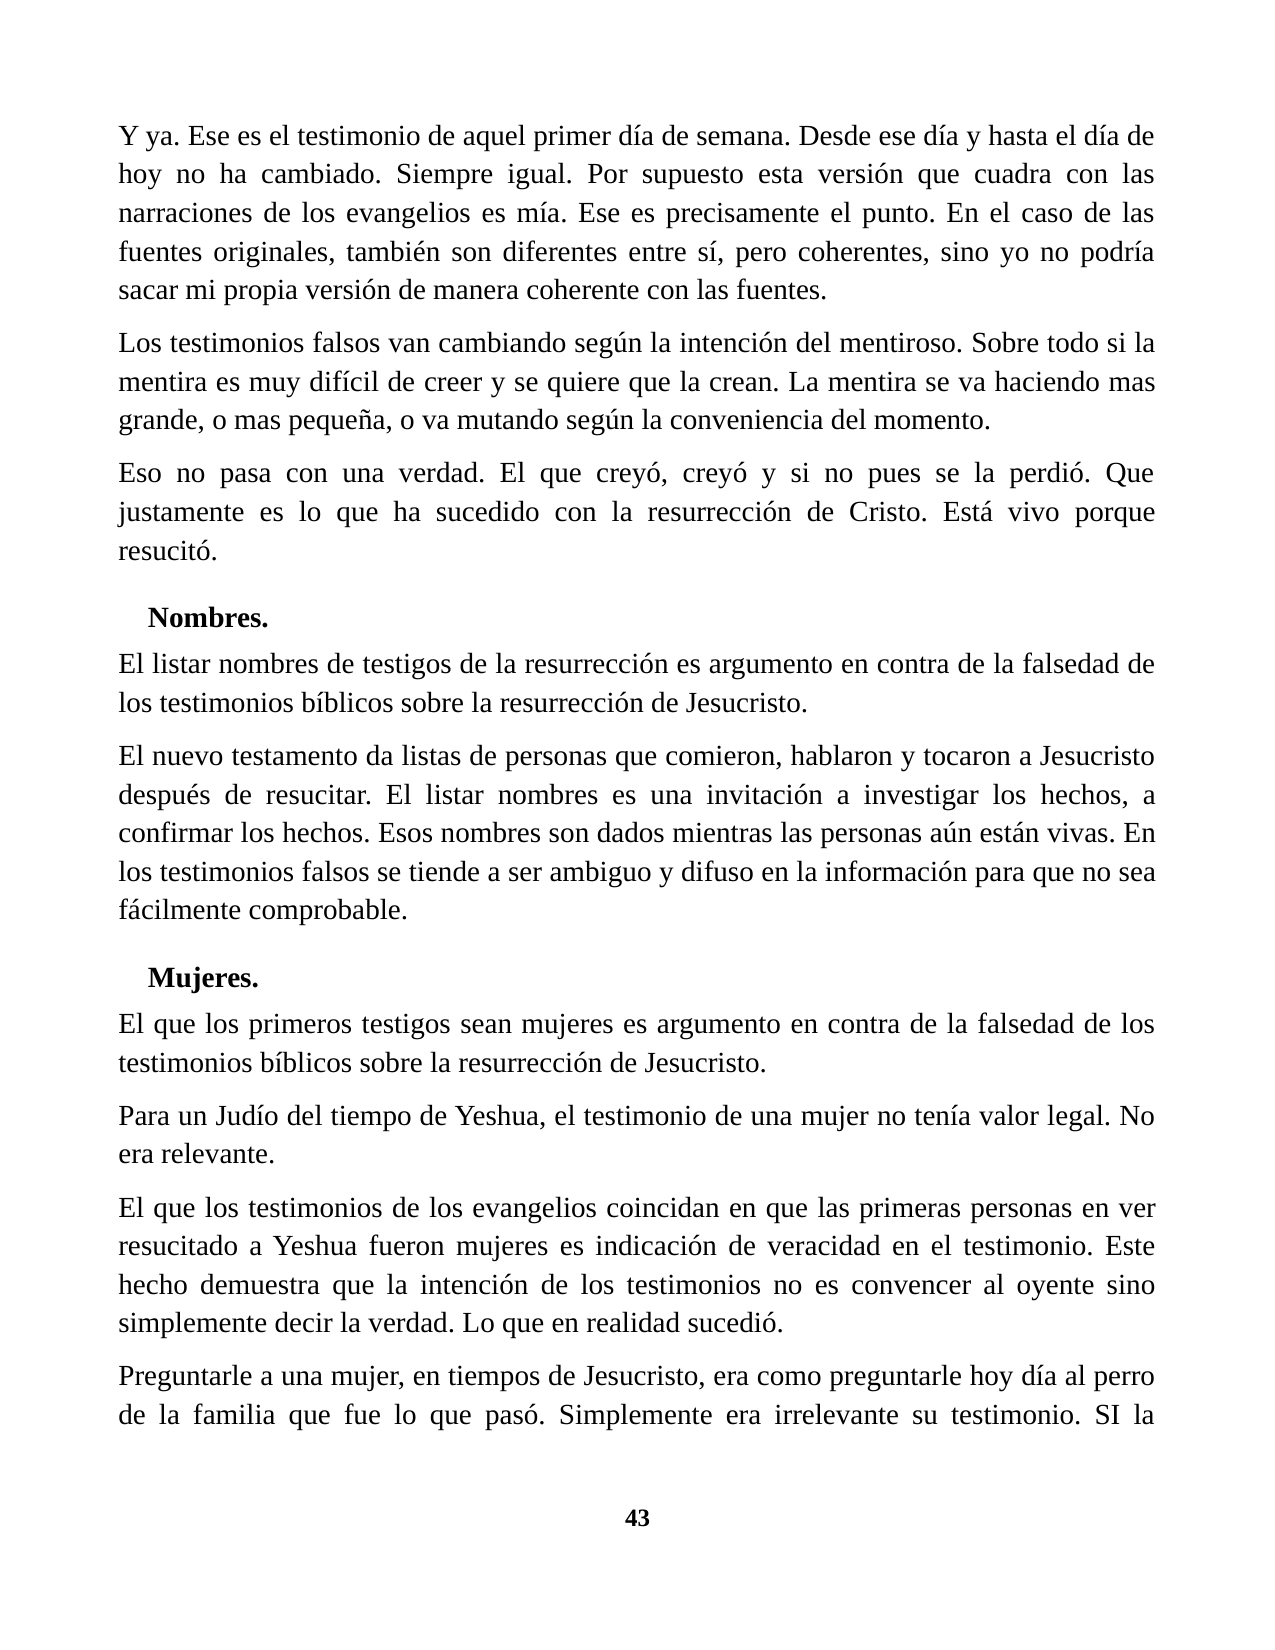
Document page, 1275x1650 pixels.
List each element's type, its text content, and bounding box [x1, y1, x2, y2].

text Y ya. Ese es el testimonio de aquel primer día de semana. Desde ese día y hasta el día de hoy no ha cambiado. Siempre igual. Por supuesto esta versión que cuadra con las narraciones de los evangelios es mía. Ese es precisamente el punto. En el caso de las fuentes originales, también son diferentes entre sí, pero coherentes, sino yo no podría sacar mi propia versión de manera coherente con las fuentes. [118, 118, 1157, 306]
subtitle Mujeres. [148, 960, 1157, 994]
text Para un Judío del tiempo de Yeshua, el testimonio de una mujer no tenía valor legal. No era relevante. [118, 1098, 1157, 1170]
text El listar nombres de testigos de la resurrección es argumento en contra de la falsedad de los testimonios bíblicos sobre la resurrección de Jesucristo. [118, 647, 1157, 719]
text El que los testimonios de los evangelios coincidan en que las primeras personas en ver resucitado a Yeshua fueron mujeres es indicación de veracidad en el testimonio. Este hecho demuestra que la intención de los testimonios no es convencer al oyente sino simplemente decir la verdad. Lo que en realidad sucedió. [118, 1190, 1157, 1339]
text Preguntarle a una mujer, en tiempos de Jesucristo, era como preguntarle hoy día al perro de la familia que fue lo que pasó. Simplemente era irrelevante su testimonio. SI la [118, 1358, 1157, 1431]
text El que los primeros testigos sean mujeres es argumento en contra de la falsedad de los testimonios bíblicos sobre la resurrección de Jesucristo. [118, 1006, 1157, 1078]
subtitle Nombres. [148, 600, 1157, 634]
text El nuevo testamento da listas de personas que comieron, hablaron y tocaron a Jesucristo después de resucitar. El listar nombres es una invitación a investigar los hechos, a confirmar los hechos. Esos nombres son dados mientras las personas aún están vivas. En los testimonios falsos se tiende a ser ambiguo y difuso en la información para que no sea fácilmente comprobable. [118, 738, 1157, 926]
text Los testimonios falsos van cambiando según la intención del mentiroso. Sobre todo si la mentira es muy difícil de creer y se quiere que la crean. La mentira se va haciendo mas grande, o mas pequeña, o va mutando según la conveniencia del momento. [118, 325, 1157, 436]
text Eso no pasa con una verdad. El que creyó, creyó y si no pues se la perdió. Que justamente es lo que ha sucedido con la resurrección de Cristo. Está vivo porque resucitó. [118, 456, 1157, 566]
